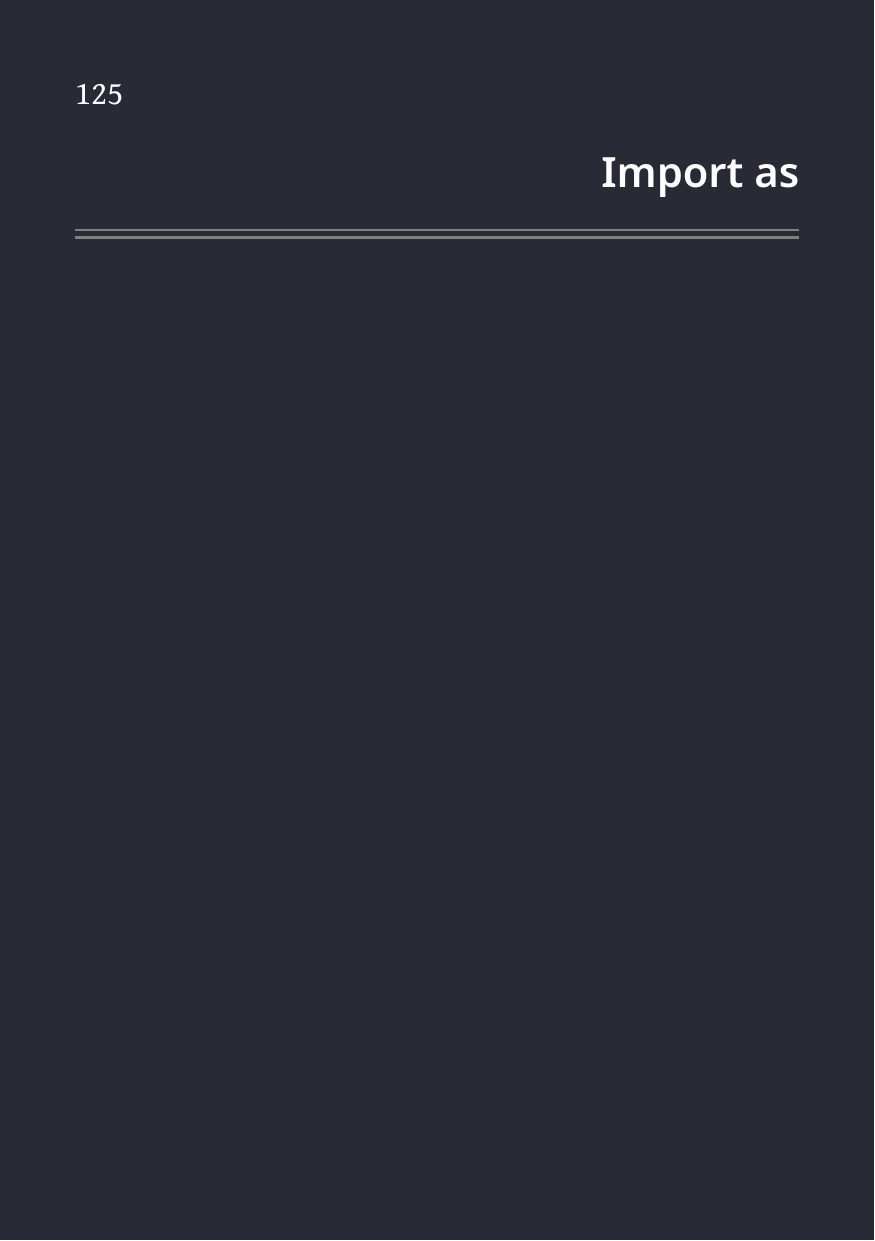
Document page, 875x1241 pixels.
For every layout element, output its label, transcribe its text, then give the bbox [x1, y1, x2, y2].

subtitle Import as [134, 143, 799, 200]
